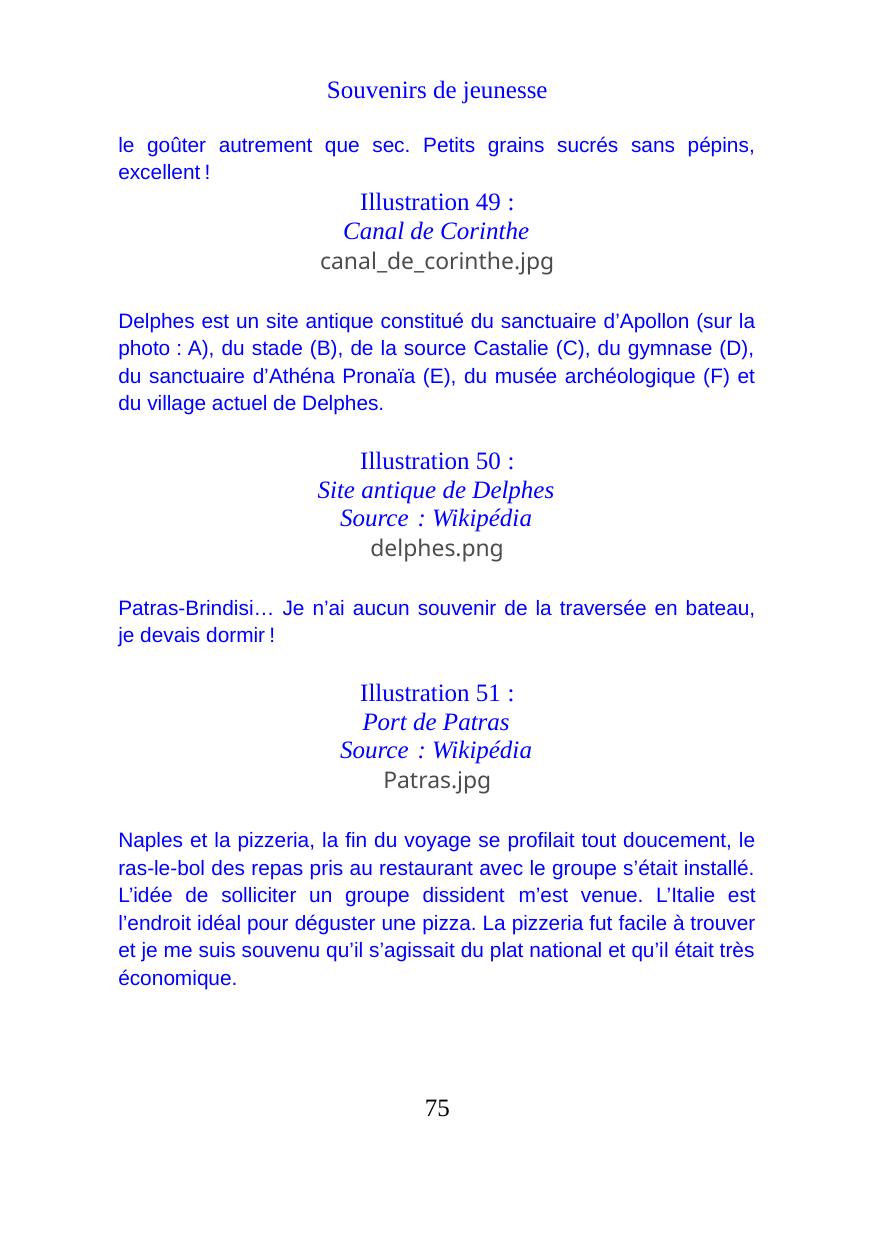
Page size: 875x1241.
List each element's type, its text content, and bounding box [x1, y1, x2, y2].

text Canal de Corinthe [118, 216, 756, 245]
text Patras-Brindisi… Je n’ai aucun souvenir de la traversée en bateau, je devais dormir ! [118, 596, 756, 647]
text Patras.jpg [118, 764, 756, 796]
text Source : Wikipédia [118, 736, 756, 764]
text Illustration 51 : [118, 678, 756, 707]
text Site antique de Delphes [118, 475, 756, 503]
text Delphes est un site antique constitué du sanctuaire d’Apollon (sur la photo : A), du stade (B), de la source Castalie (C), du gymnase (D), du sanctuaire d’Athéna Pronaïa (E), du musée archéologique (F) et du village actuel de Delphes. [118, 308, 756, 415]
text Source : Wikipédia [118, 503, 756, 532]
text delphes.png [118, 532, 756, 563]
text Port de Patras [118, 707, 756, 736]
text le goûter autrement que sec. Petits grains sucrés sans pépins, excellent ! [118, 132, 756, 184]
text Illustration 49 : [118, 187, 756, 216]
text canal_de_corinthe.jpg [118, 245, 756, 276]
text Naples et la pizzeria, la fin du voyage se profilait tout doucement, le ras-le-bol des repas pris au restaurant avec le groupe s’était installé. L’idée de solliciter un groupe dissident m’est venue. L’Italie est l’endroit idéal pour déguster une pizza. La pizzeria fut facile à trouver et je me suis souvenu qu’il s’agissait du plat national et qu’il était très économique. [118, 828, 756, 989]
text Illustration 50 : [118, 446, 756, 475]
